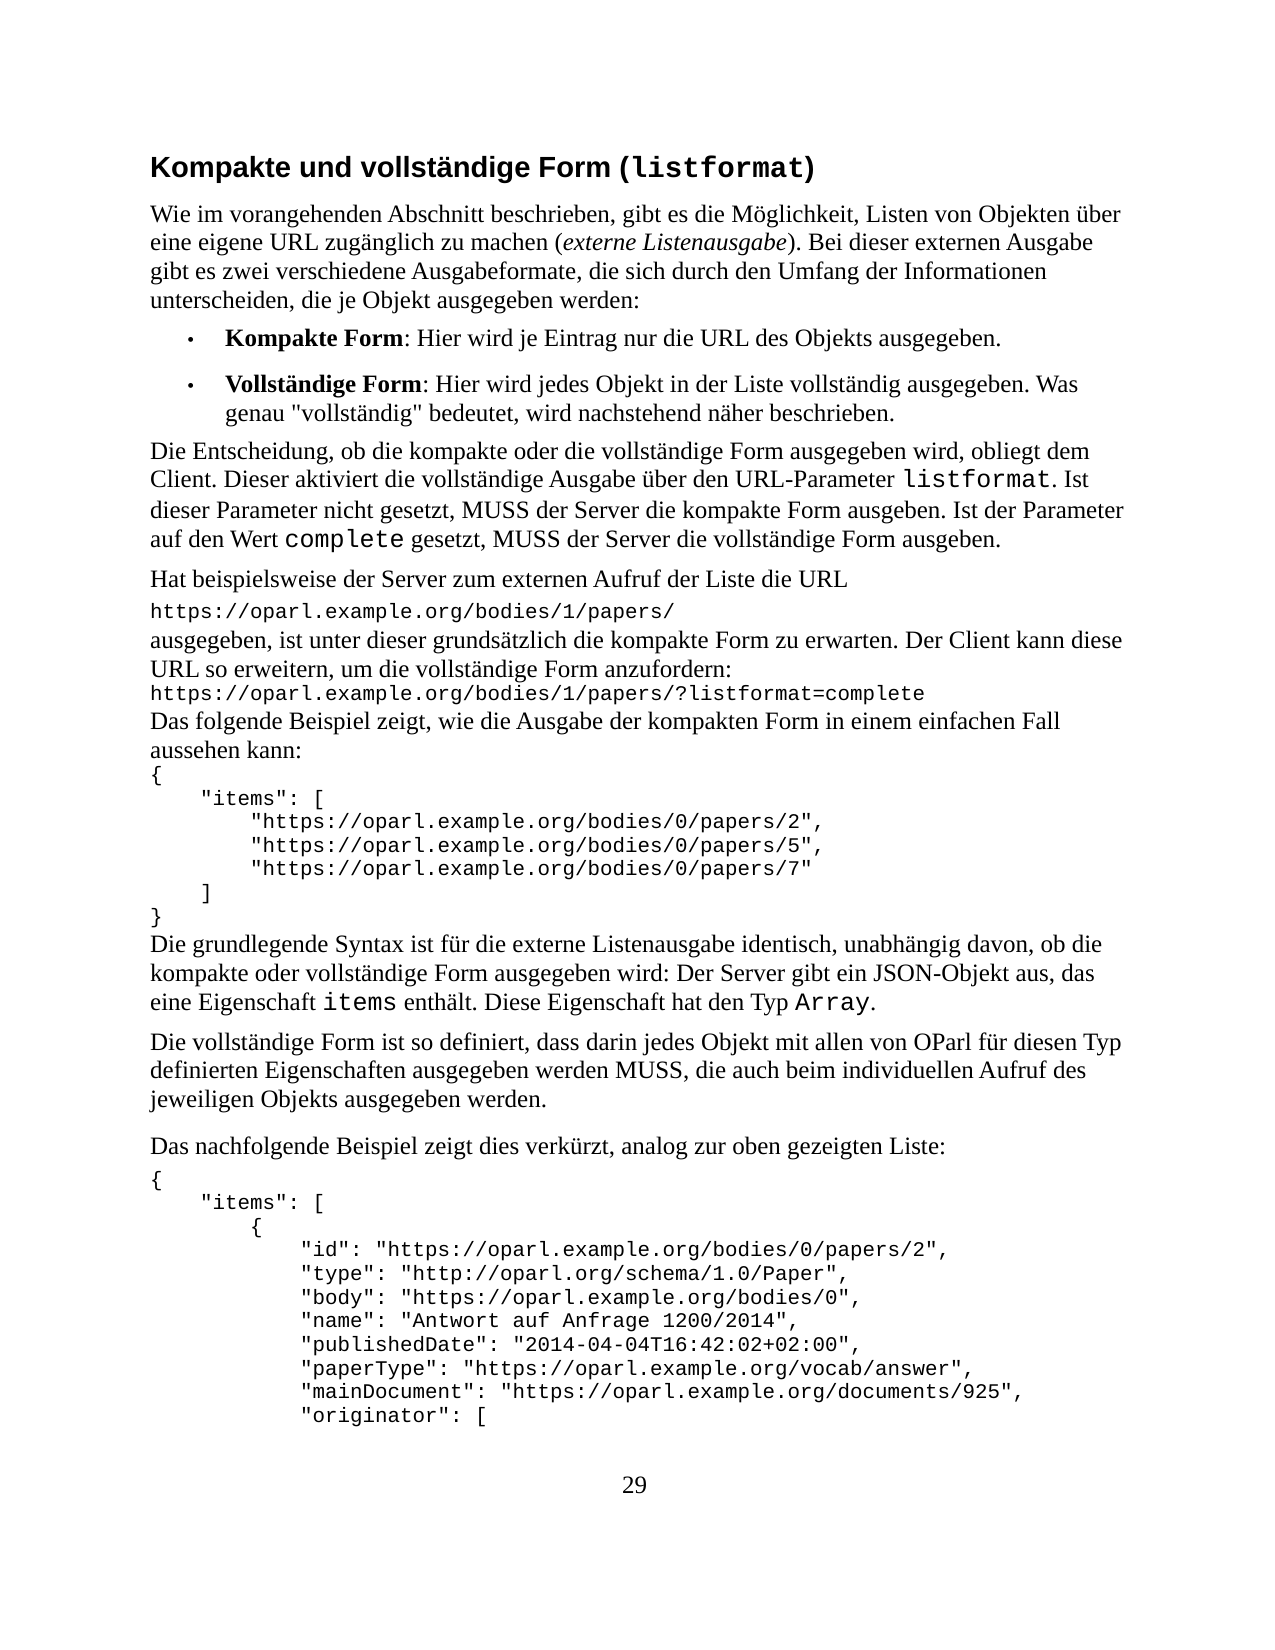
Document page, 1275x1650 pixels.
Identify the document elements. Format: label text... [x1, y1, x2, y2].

text Hat beispielsweise der Server zum externen Aufruf der Liste die URL [150, 564, 1125, 593]
text Die vollständige Form ist so definiert, dass darin jedes Objekt mit allen von OParl für diesen Typ definierten Eigenschaften ausgegeben werden MUSS, die auch beim individuellen Aufruf des jeweiligen Objekts ausgegeben werden. [150, 1027, 1125, 1113]
text Wie im vorangehenden Abschnitt beschrieben, gibt es die Möglichkeit, Listen von Objekten über eine eigene URL zugänglich zu machen (externe Listenausgabe). Bei dieser externen Ausgabe gibt es zwei verschiedene Ausgabeformate, die sich durch den Umfang der Informationen unterscheiden, die je Objekt ausgegeben werden: [150, 199, 1125, 314]
list Kompakte Form: Hier wird je Eintrag nur die URL des Objekts ausgegeben. [187, 323, 1125, 351]
text "https://oparl.example.org/bodies/0/papers/5", [150, 835, 1125, 858]
text "items": [ [150, 1192, 1125, 1216]
text "https://oparl.example.org/bodies/0/papers/2", [150, 811, 1125, 835]
text "body": "https://oparl.example.org/bodies/0", [150, 1287, 1125, 1310]
text "https://oparl.example.org/bodies/0/papers/7" [150, 858, 1125, 882]
text "mainDocument": "https://oparl.example.org/documents/925", [150, 1381, 1125, 1405]
text Die Entscheidung, ob die kompakte oder die vollständige Form ausgegeben wird, obliegt dem Client. Dieser aktiviert die vollständige Ausgabe über den URL-Parameter listformat. Ist dieser Parameter nicht gesetzt, MUSS der Server die kompakte Form ausgeben. Ist der Parameter auf den Wert complete gesetzt, MUSS der Server die vollständige Form ausgeben. [150, 436, 1125, 555]
text ] [150, 882, 1125, 906]
text Das folgende Beispiel zeigt, wie die Ausgabe der kompakten Form in einem einfachen Fall aussehen kann: [150, 706, 1125, 764]
text Das nachfolgende Beispiel zeigt dies verkürzt, analog zur oben gezeigten Liste: [150, 1131, 1125, 1159]
text { [150, 1216, 1125, 1239]
text "originator": [ [150, 1405, 1125, 1429]
text https://oparl.example.org/bodies/1/papers/?listformat=complete [150, 683, 1125, 706]
text } [150, 906, 1125, 929]
text "type": "http://oparl.org/schema/1.0/Paper", [150, 1263, 1125, 1287]
text "items": [ [150, 787, 1125, 811]
list Vollständige Form: Hier wird jedes Objekt in der Liste vollständig ausgegeben. Was genau "vollständig" bedeutet, wird nachstehend näher beschrieben. [187, 369, 1125, 427]
subtitle Kompakte und vollständige Form (listformat) [150, 150, 1125, 186]
text Die grundlegende Syntax ist für die externe Listenausgabe identisch, unabhängig davon, ob die kompakte oder vollständige Form ausgegeben wird: Der Server gibt ein JSON-Objekt aus, das eine Eigenschaft items enthält. Diese Eigenschaft hat den Typ Array. [150, 929, 1125, 1018]
text "paperType": "https://oparl.example.org/vocab/answer", [150, 1358, 1125, 1381]
text { [150, 1168, 1125, 1192]
text { [150, 764, 1125, 787]
text "name": "Antwort auf Anfrage 1200/2014", [150, 1310, 1125, 1334]
text "id": "https://oparl.example.org/bodies/0/papers/2", [150, 1239, 1125, 1263]
text https://oparl.example.org/bodies/1/papers/ [150, 602, 1125, 625]
text "publishedDate": "2014-04-04T16:42:02+02:00", [150, 1334, 1125, 1358]
text ausgegeben, ist unter dieser grundsätzlich die kompakte Form zu erwarten. Der Client kann diese URL so erweitern, um die vollständige Form anzufordern: [150, 625, 1125, 683]
